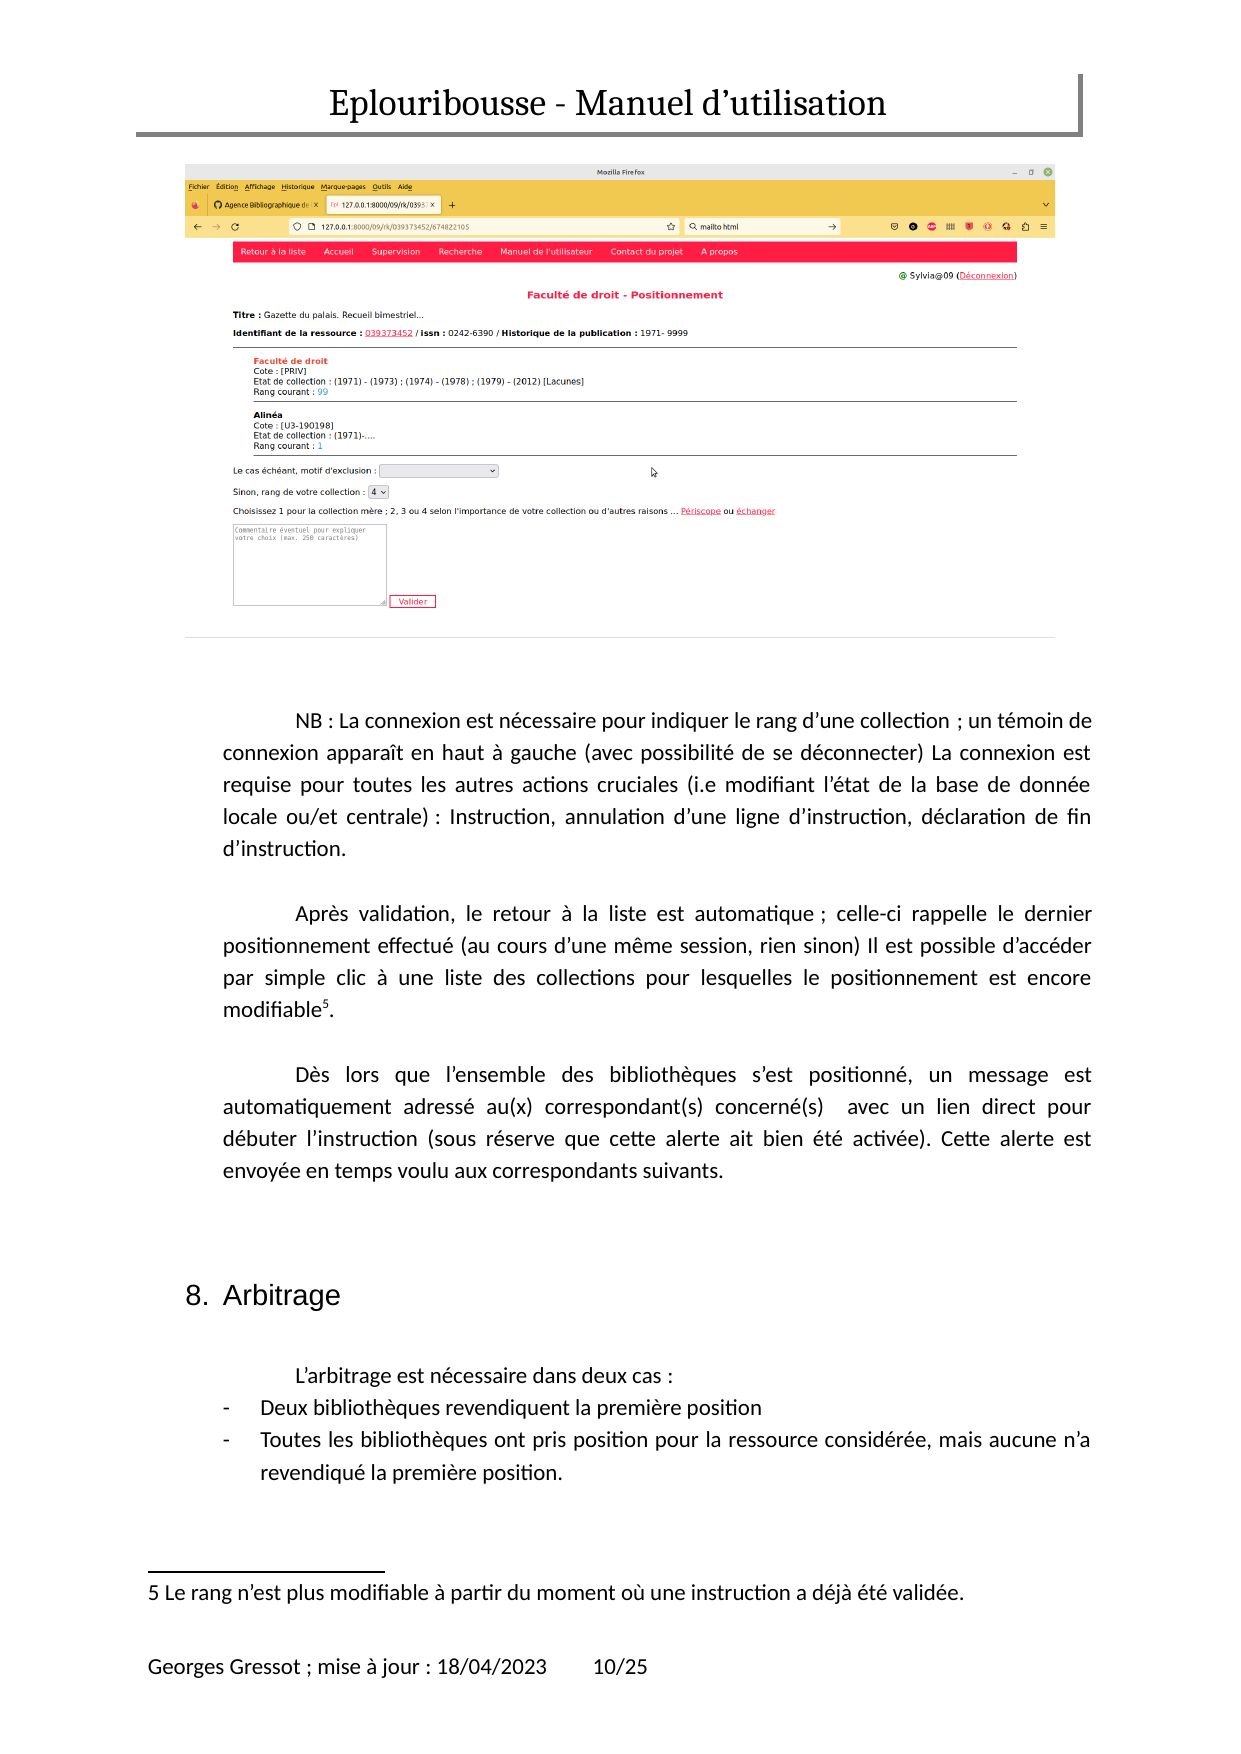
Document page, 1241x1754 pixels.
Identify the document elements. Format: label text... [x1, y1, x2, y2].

list NB : La connexion est nécessaire pour indiquer le rang d’une collection ; un témoin de connexion apparaît en haut à gauche (avec possibilité de se déconnecter) La connexion est requise pour toutes les autres actions cruciales (i.e modifiant l’état de la base de donnée locale ou/et centrale) : Instruction, annulation d’une ligne d’instruction, déclaration de fin d’instruction. [223, 706, 1093, 863]
list L’arbitrage est nécessaire dans deux cas : [223, 1361, 1093, 1389]
list Dès lors que l’ensemble des bibliothèques s’est positionné, un message est automatiquement adressé au(x) correspondant(s) concerné(s) avec un lien direct pour débuter l’instruction (sous réserve que cette alerte ait bien été activée). Cette alerte est envoyée en temps voulu aux correspondants suivants. [223, 1060, 1093, 1184]
list Deux bibliothèques revendiquent la première position [223, 1393, 1093, 1421]
text Le rang n’est plus modifiable à partir du moment où une instruction a déjà été validée. [148, 1578, 1093, 1606]
list Après validation, le retour à la liste est automatique ; celle-ci rappelle le dernier positionnement effectué (au cours d’une même session, rien sinon) Il est possible d’accéder par simple clic à une liste des collections pour lesquelles le positionnement est encore modifiable. [223, 899, 1093, 1023]
picture [185, 164, 1055, 638]
list Toutes les bibliothèques ont pris position pour la ressource considérée, mais aucune n’a revendiqué la première position. [223, 1426, 1093, 1486]
subtitle Arbitrage [185, 1278, 1093, 1312]
